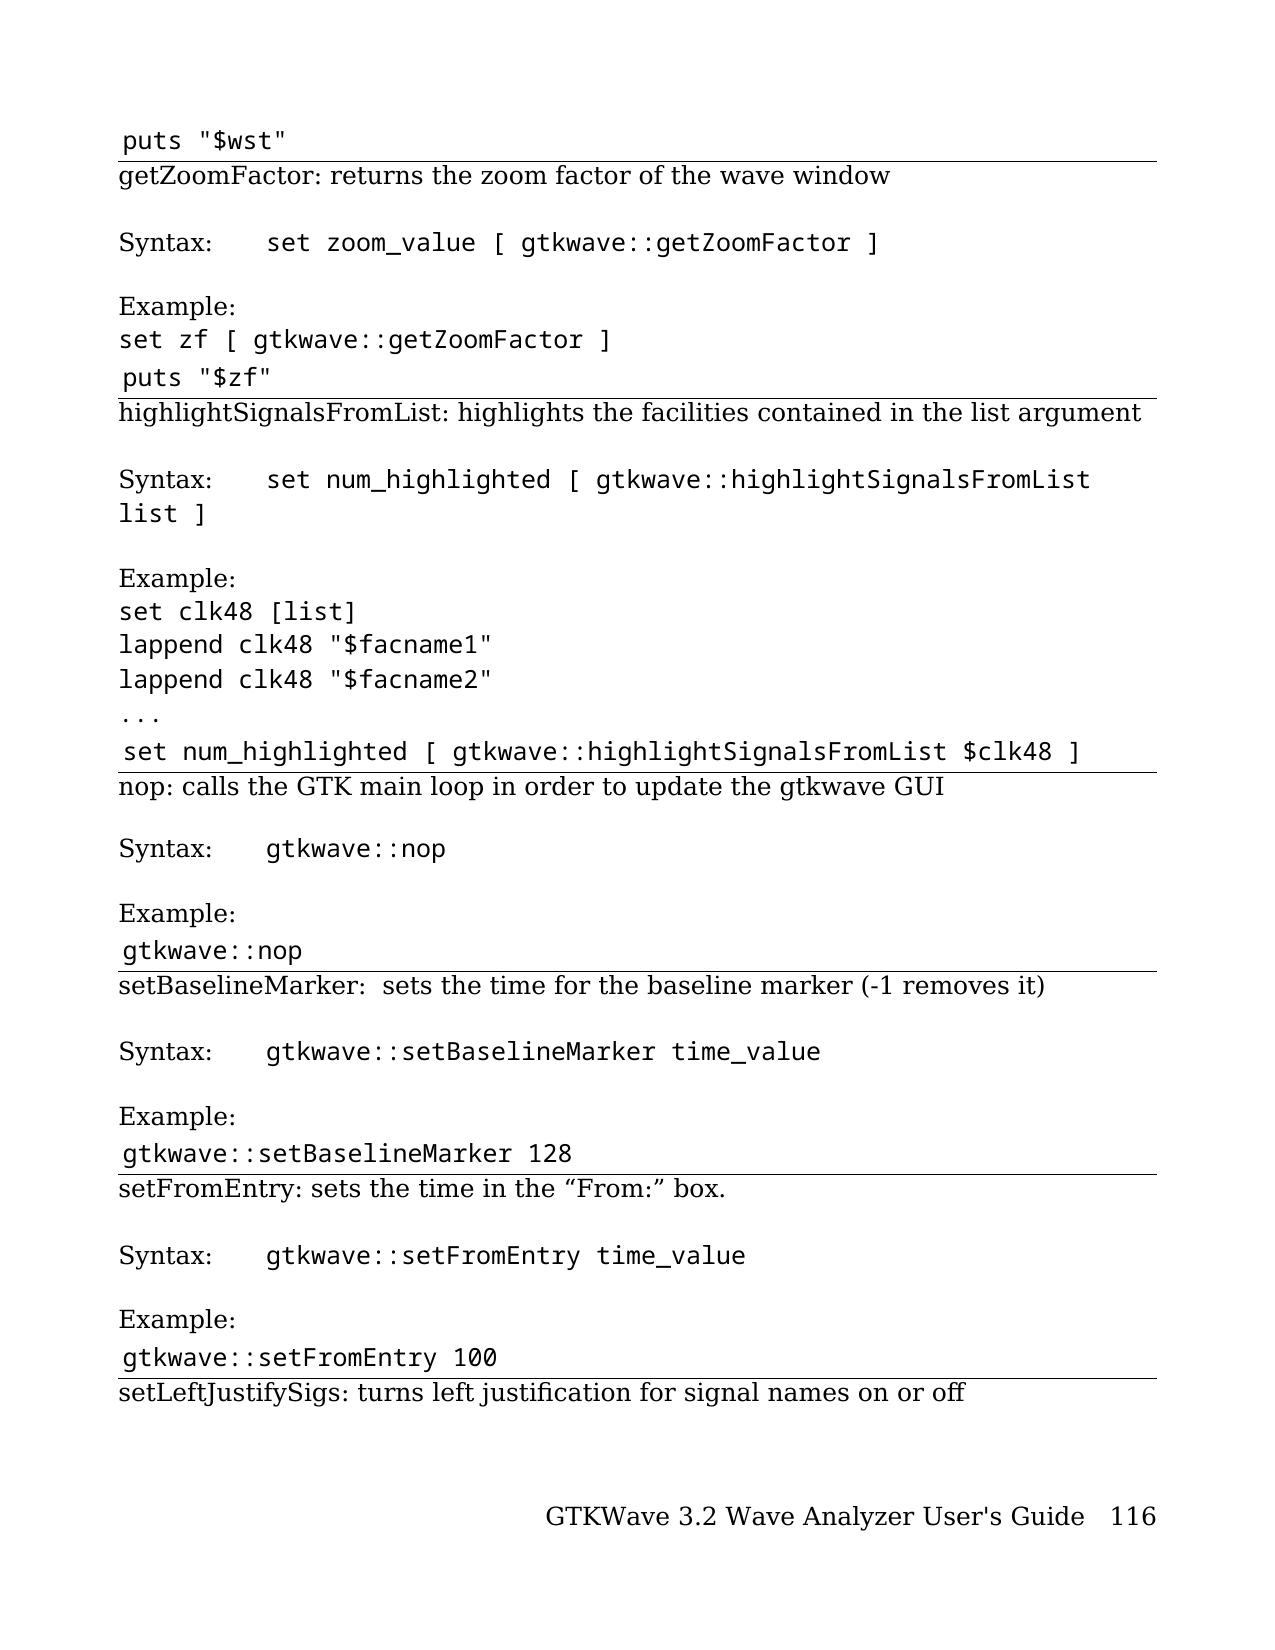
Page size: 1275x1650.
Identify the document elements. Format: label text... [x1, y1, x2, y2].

text Syntax: gtkwave::nop [118, 831, 1157, 865]
text Example: [118, 1306, 1157, 1335]
text lappend clk48 "$facname1" [118, 627, 1157, 661]
text set zf [ gtkwave::getZoomFactor ] [118, 322, 1157, 356]
text set num_highlighted [ gtkwave::highlightSignalsFromList $clk48 ] [118, 729, 1157, 772]
text setLeftJustifySigs: turns left justification for signal names on or off [118, 1379, 1157, 1407]
text Syntax: set num_highlighted [ gtkwave::highlightSignalsFromList list ] [118, 462, 1157, 530]
text ... [118, 695, 1157, 729]
text Example: [118, 564, 1157, 593]
text Syntax: set zoom_value [ gtkwave::getZoomFactor ] [118, 224, 1157, 258]
text gtkwave::setFromEntry 100 [118, 1335, 1157, 1378]
text Syntax: gtkwave::setBaselineMarker time_value [118, 1034, 1157, 1068]
text Example: [118, 1102, 1157, 1131]
text puts "$wst" [118, 118, 1157, 161]
text nop: calls the GTK main loop in order to update the gtkwave GUI [118, 773, 1157, 801]
text Example: [118, 899, 1157, 928]
text puts "$zf" [118, 356, 1157, 398]
text gtkwave::setBaselineMarker 128 [118, 1131, 1157, 1174]
text lappend clk48 "$facname2" [118, 661, 1157, 695]
text gtkwave::nop [118, 928, 1157, 971]
text Example: [118, 292, 1157, 322]
text highlightSignalsFromList: highlights the facilities contained in the list argument [118, 399, 1157, 428]
text setFromEntry: sets the time in the “From:” box. [118, 1175, 1157, 1203]
text set clk48 [list] [118, 593, 1157, 627]
text setBaselineMarker: sets the time for the baseline marker (-1 removes it) [118, 972, 1157, 1000]
text getZoomFactor: returns the zoom factor of the wave window [118, 162, 1157, 190]
text Syntax: gtkwave::setFromEntry time_value [118, 1237, 1157, 1272]
